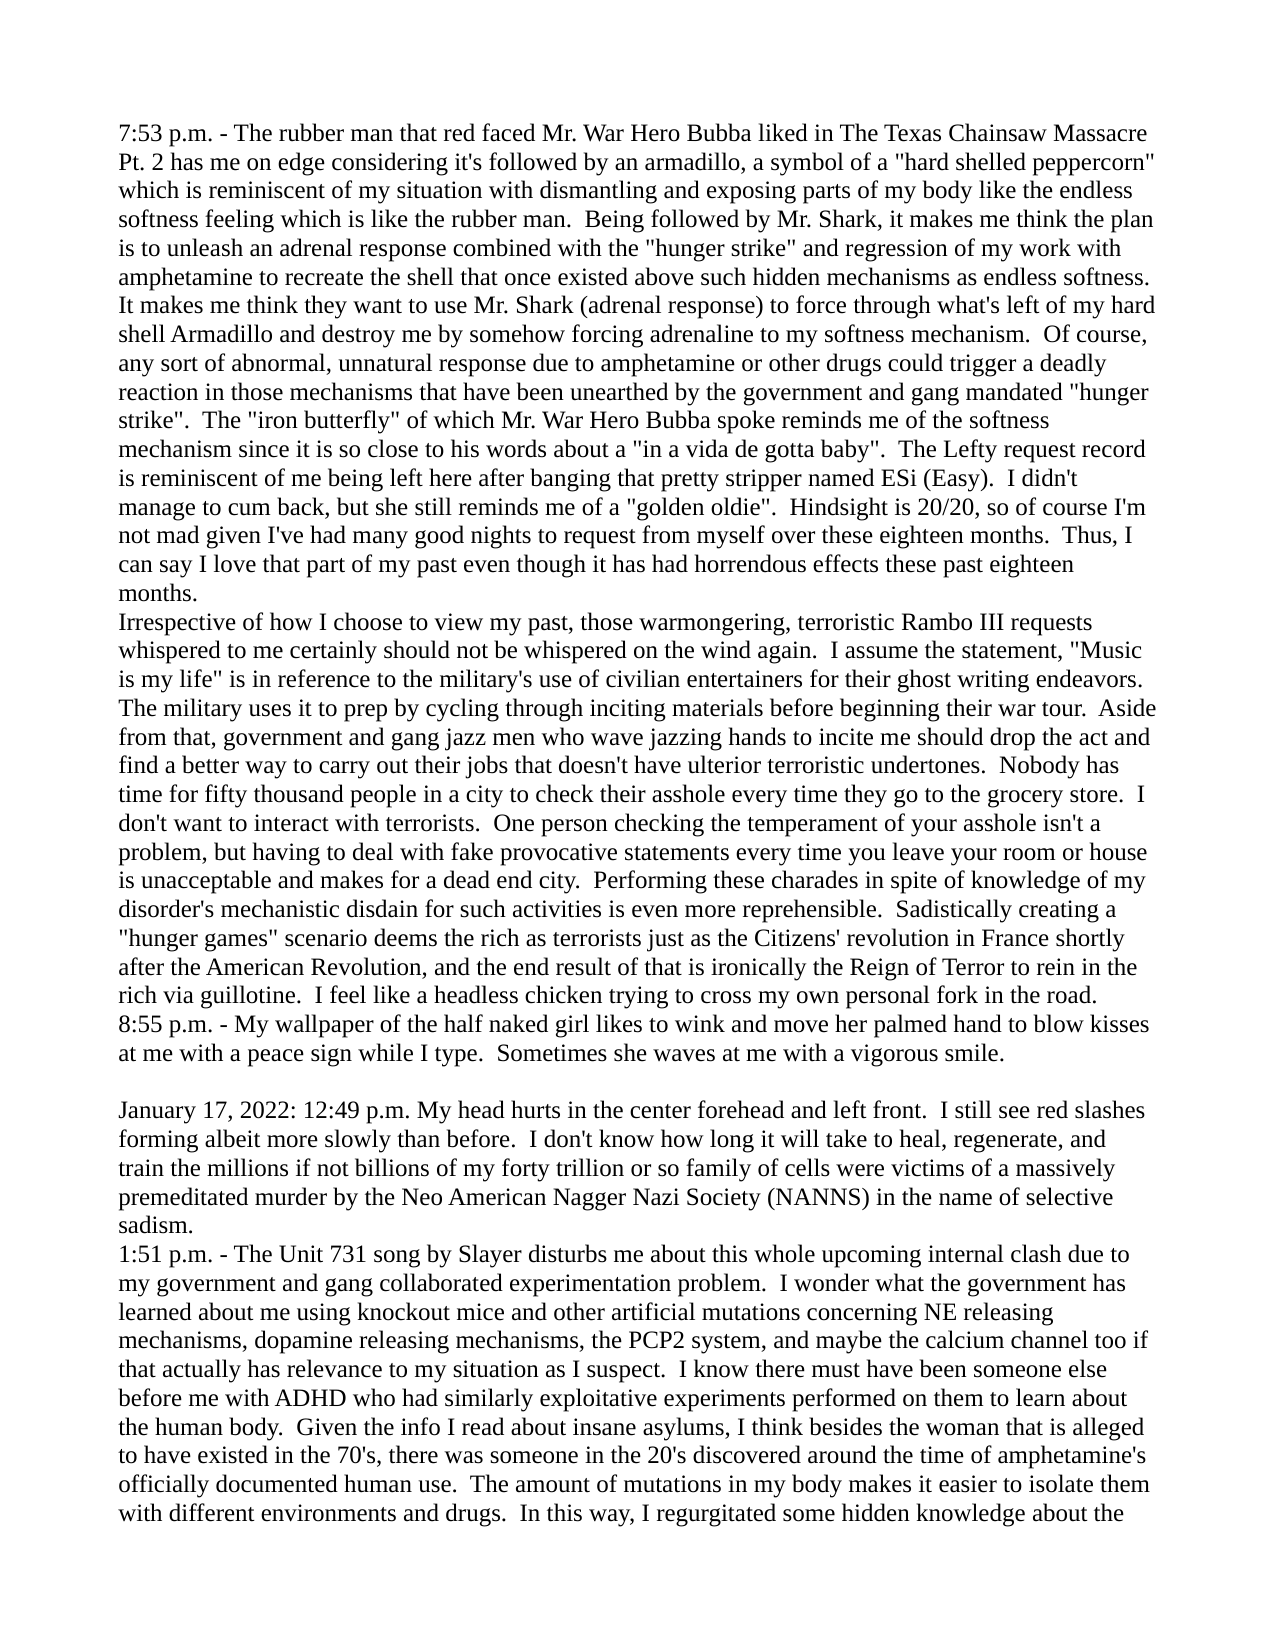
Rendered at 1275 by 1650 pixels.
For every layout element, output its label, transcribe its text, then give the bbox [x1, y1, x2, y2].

text 8:55 p.m. - My wallpaper of the half naked girl likes to wink and move her palmed hand to blow kisses at me with a peace sign while I type. Sometimes she waves at me with a vigorous smile. [118, 1009, 1157, 1067]
text 7:53 p.m. - The rubber man that red faced Mr. War Hero Bubba liked in The Texas Chainsaw Massacre Pt. 2 has me on edge considering it's followed by an armadillo, a symbol of a "hard shelled peppercorn" which is reminiscent of my situation with dismantling and exposing parts of my body like the endless softness feeling which is like the rubber man. Being followed by Mr. Shark, it makes me think the plan is to unleash an adrenal response combined with the "hunger strike" and regression of my work with amphetamine to recreate the shell that once existed above such hidden mechanisms as endless softness. It makes me think they want to use Mr. Shark (adrenal response) to force through what's left of my hard shell Armadillo and destroy me by somehow forcing adrenaline to my softness mechanism. Of course, any sort of abnormal, unnatural response due to amphetamine or other drugs could trigger a deadly reaction in those mechanisms that have been unearthed by the government and gang mandated "hunger strike". The "iron butterfly" of which Mr. War Hero Bubba spoke reminds me of the softness mechanism since it is so close to his words about a "in a vida de gotta baby". The Lefty request record is reminiscent of me being left here after banging that pretty stripper named ESi (Easy). I didn't manage to cum back, but she still reminds me of a "golden oldie". Hindsight is 20/20, so of course I'm not mad given I've had many good nights to request from myself over these eighteen months. Thus, I can say I love that part of my past even though it has had horrendous effects these past eighteen months. [118, 118, 1157, 607]
text 1:51 p.m. - The Unit 731 song by Slayer disturbs me about this whole upcoming internal clash due to my government and gang collaborated experimentation problem. I wonder what the government has learned about me using knockout mice and other artificial mutations concerning NE releasing mechanisms, dopamine releasing mechanisms, the PCP2 system, and maybe the calcium channel too if that actually has relevance to my situation as I suspect. I know there must have been someone else before me with ADHD who had similarly exploitative experiments performed on them to learn about the human body. Given the info I read about insane asylums, I think besides the woman that is alleged to have existed in the 70's, there was someone in the 20's discovered around the time of amphetamine's officially documented human use. The amount of mutations in my body makes it easier to isolate them with different environments and drugs. In this way, I regurgitated some hidden knowledge about the [118, 1239, 1157, 1527]
text January 17, 2022: 12:49 p.m. My head hurts in the center forehead and left front. I still see red slashes forming albeit more slowly than before. I don't know how long it will take to heal, regenerate, and train the millions if not billions of my forty trillion or so family of cells were victims of a massively premeditated murder by the Neo American Nagger Nazi Society (NANNS) in the name of selective sadism. [118, 1096, 1157, 1239]
text Irrespective of how I choose to view my past, those warmongering, terroristic Rambo III requests whispered to me certainly should not be whispered on the wind again. I assume the statement, "Music is my life" is in reference to the military's use of civilian entertainers for their ghost writing endeavors. The military uses it to prep by cycling through inciting materials before beginning their war tour. Aside from that, government and gang jazz men who wave jazzing hands to incite me should drop the act and find a better way to carry out their jobs that doesn't have ulterior terroristic undertones. Nobody has time for fifty thousand people in a city to check their asshole every time they go to the grocery store. I don't want to interact with terrorists. One person checking the temperament of your asshole isn't a problem, but having to deal with fake provocative statements every time you leave your room or house is unacceptable and makes for a dead end city. Performing these charades in spite of knowledge of my disorder's mechanistic disdain for such activities is even more reprehensible. Sadistically creating a "hunger games" scenario deems the rich as terrorists just as the Citizens' revolution in France shortly after the American Revolution, and the end result of that is ironically the Reign of Terror to rein in the rich via guillotine. I feel like a headless chicken trying to cross my own personal fork in the road. [118, 607, 1157, 1009]
